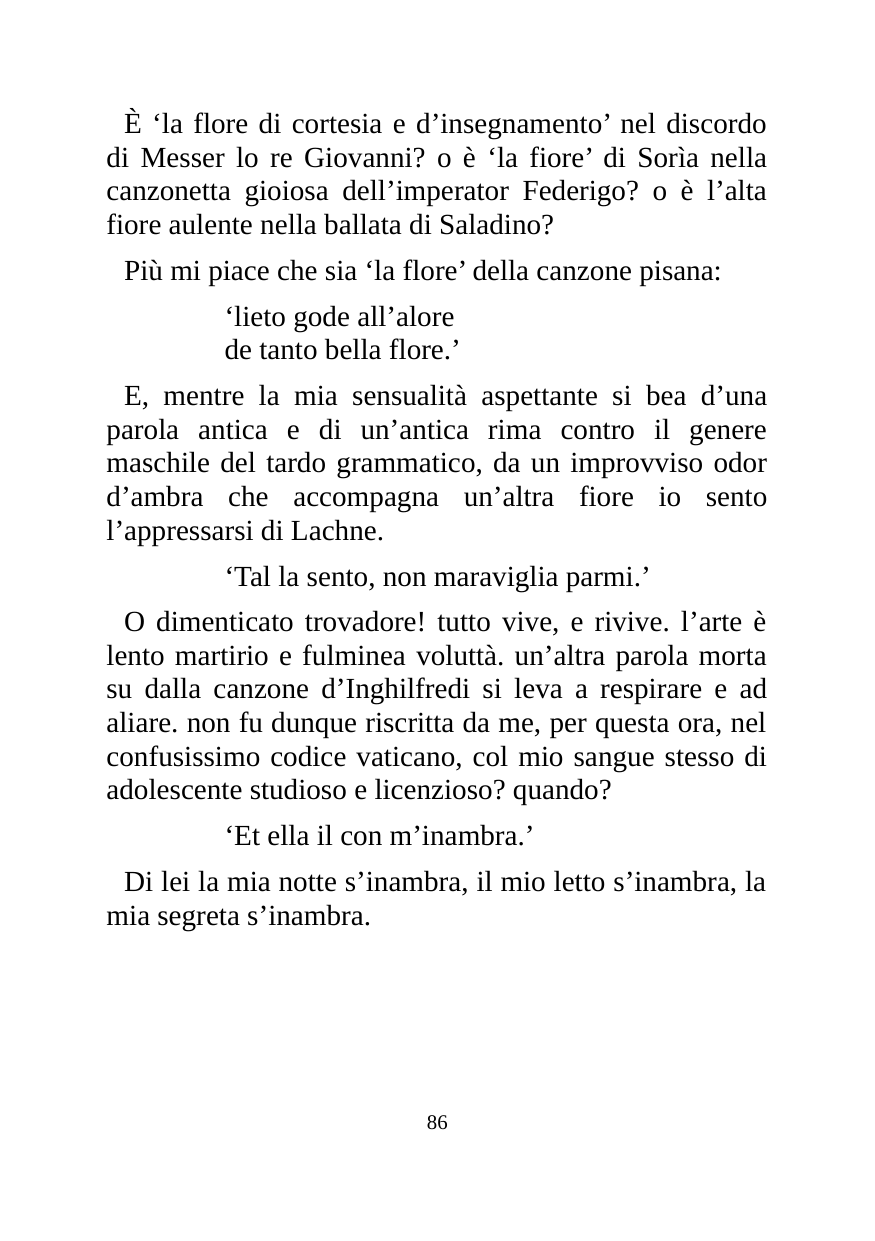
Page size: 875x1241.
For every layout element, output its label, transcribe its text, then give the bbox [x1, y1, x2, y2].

text O dimenticato trovadore! tutto vive, e rivive. l’arte è lento martirio e fulminea voluttà. un’altra parola morta su dalla canzone d’Inghilfredi si leva a respirare e ad aliare. non fu dunque riscritta da me, per questa ora, nel confusissimo codice vaticano, col mio sangue stesso di adolescente studioso e licenzioso? quando? [106, 604, 768, 806]
text ‘Et ella il con m’inambra.’ [224, 818, 768, 852]
text Di lei la mia notte s’inambra, il mio letto s’inambra, la mia segreta s’inambra. [106, 864, 768, 931]
text E, mentre la mia sensualità aspettante si bea d’una parola antica e di un’antica rima contro il genere maschile del tardo grammatico, da un improvviso odor d’ambra che accompagna un’altra fiore io sento l’appressarsi di Lachne. [106, 378, 768, 546]
text de tanto bella flore.’ [224, 332, 768, 366]
text ‘Tal la sento, non maraviglia parmi.’ [224, 559, 768, 592]
text È ‘la flore di cortesia e d’insegnamento’ nel discordo di Messer lo re Giovanni? o è ‘la fiore’ di Sorìa nella canzonetta gioiosa dell’imperator Federigo? o è l’alta fiore aulente nella ballata di Saladino? [106, 106, 768, 240]
text ‘lieto gode all’alore [224, 299, 768, 332]
text Più mi piace che sia ‘la flore’ della canzone pisana: [106, 253, 768, 286]
